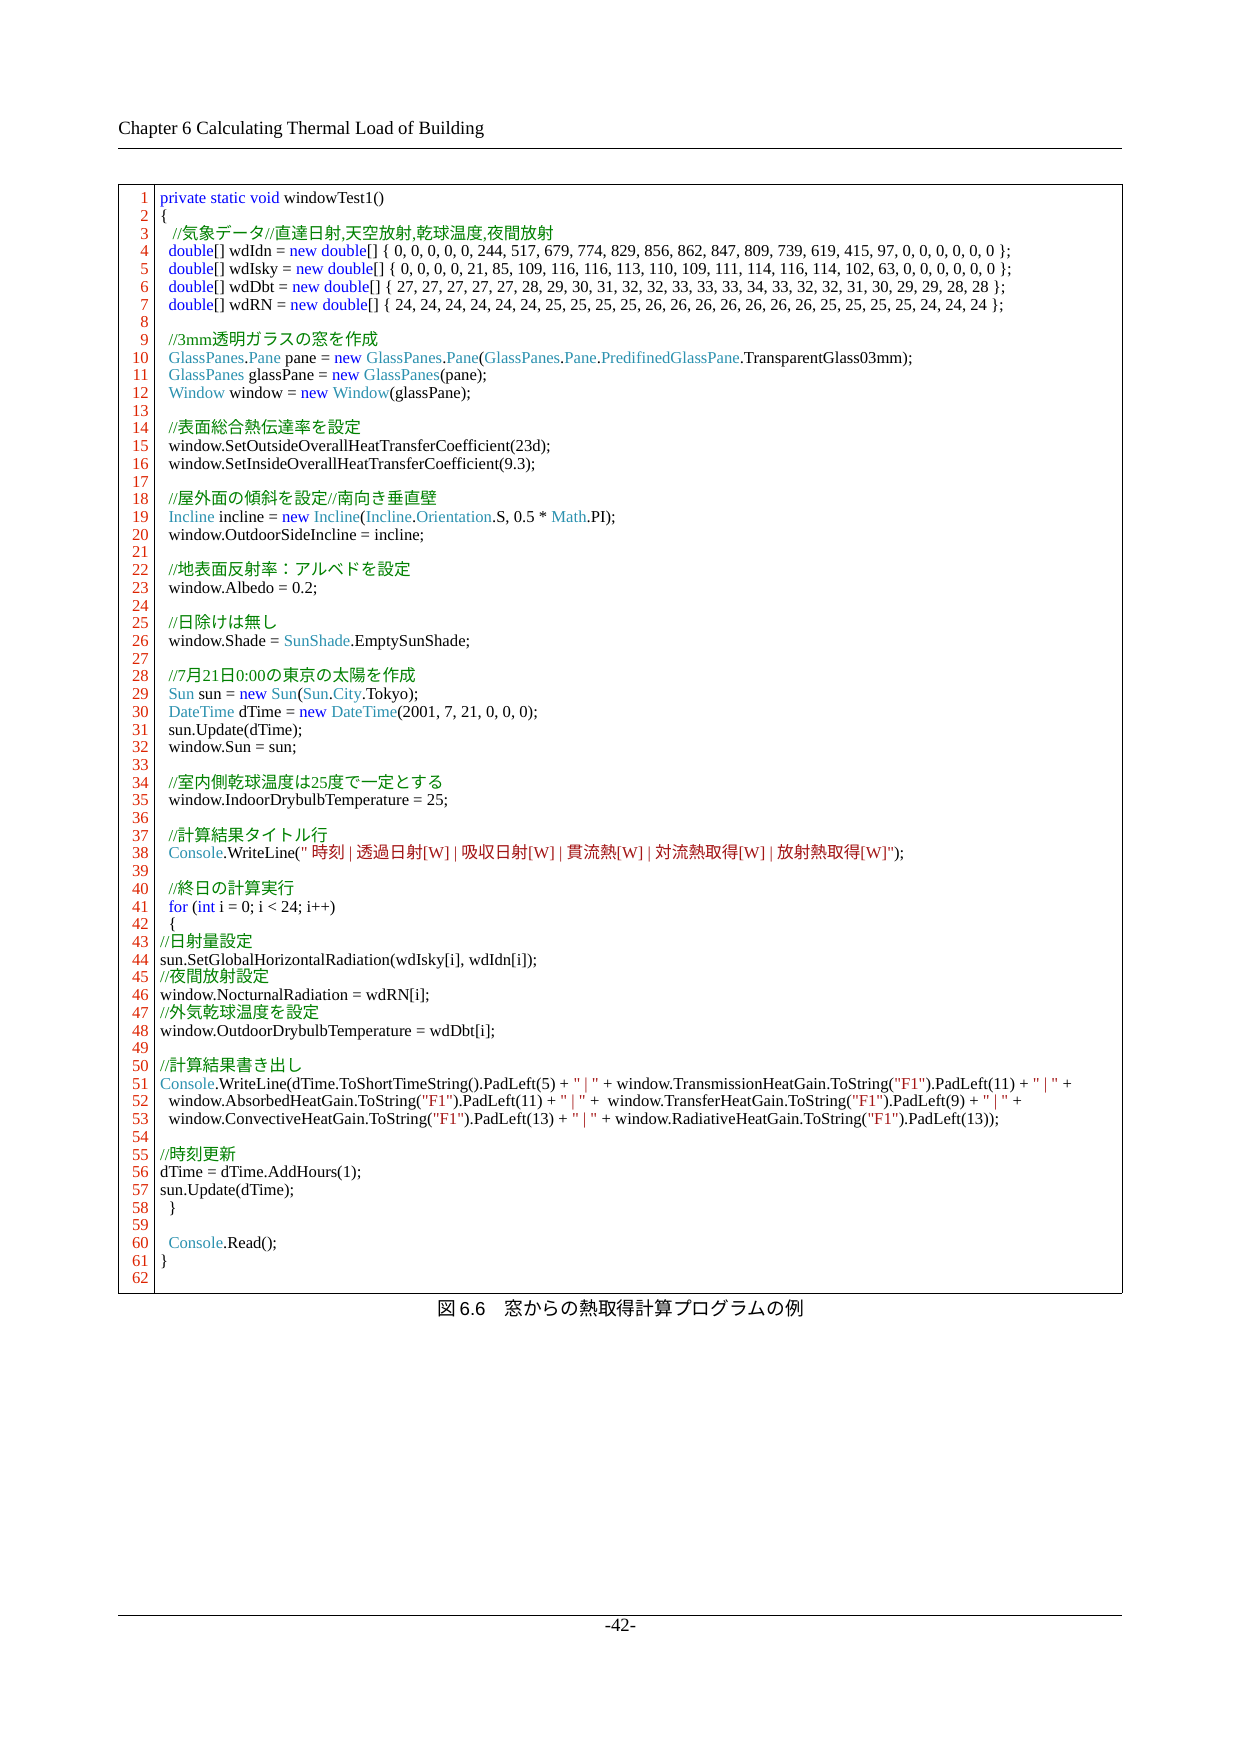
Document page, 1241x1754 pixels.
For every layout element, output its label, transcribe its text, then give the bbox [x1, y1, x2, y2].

table_header private static void windowTest1() { //気象データ//直達日射,天空放射,乾球温度,夜間放射 double[] wdIdn = new double[] { 0, 0, 0, 0, 0, 244, 517, 679, 774, 829, 856, 862, 847, 809, 739, 619, 415, 97, 0, 0, 0, 0, 0, 0 }; double[] wdIsky = new double[] { 0, 0, 0, 0, 21, 85, 109, 116, 116, 113, 110, 109, 111, 114, 116, 114, 102, 63, 0, 0, 0, 0, 0, 0 }; double[] wdDbt = new double[] { 27, 27, 27, 27, 27, 28, 29, 30, 31, 32, 32, 33, 33, 33, 34, 33, 32, 32, 31, 30, 29, 29, 28, 28 }; double[] wdRN = new double[] { 24, 24, 24, 24, 24, 24, 25, 25, 25, 25, 26, 26, 26, 26, 26, 26, 26, 25, 25, 25, 25, 24, 24, 24 }; //3mm透明ガラスの窓を作成 GlassPanes.Pane pane = new GlassPanes.Pane(GlassPanes.Pane.PredifinedGlassPane.TransparentGlass03mm); GlassPanes glassPane = new GlassPanes(pane); Window window = new Window(glassPane); //表面総合熱伝達率を設定 window.SetOutsideOverallHeatTransferCoefficient(23d); window.SetInsideOverallHeatTransferCoefficient(9.3); //屋外面の傾斜を設定//南向き垂直壁 Incline incline = new Incline(Incline.Orientation.S, 0.5 * Math.PI); window.OutdoorSideIncline = incline; //地表面反射率：アルベドを設定 window.Albedo = 0.2; //日除けは無し window.Shade = SunShade.EmptySunShade; //7月21日0:00の東京の太陽を作成 Sun sun = new Sun(Sun.City.Tokyo); DateTime dTime = new DateTime(2001, 7, 21, 0, 0, 0); sun.Update(dTime); window.Sun = sun; //室内側乾球温度は25度で一定とする window.IndoorDrybulbTemperature = 25; //計算結果タイトル行 Console.WriteLine(" 時刻 | 透過日射[W] | 吸収日射[W] | 貫流熱[W] | 対流熱取得[W] | 放射熱取得[W]"); //終日の計算実行 for (int i = 0; i < 24; i++) { //日射量設定 sun.SetGlobalHorizontalRadiation(wdIsky[i], wdIdn[i]); //夜間放射設定 window.NocturnalRadiation = wdRN[i]; //外気乾球温度を設定 window.OutdoorDrybulbTemperature = wdDbt[i]; //計算結果書き出し Console.WriteLine(dTime.ToShortTimeString().PadLeft(5) + " | " + window.TransmissionHeatGain.ToString("F1").PadLeft(11) + " | " + window.AbsorbedHeatGain.ToString("F1").PadLeft(11) + " | " + window.TransferHeatGain.ToString("F1").PadLeft(9) + " | " + window.ConvectiveHeatGain.ToString("F1").PadLeft(13) + " | " + window.RadiativeHeatGain.ToString("F1").PadLeft(13)); //時刻更新 dTime = dTime.AddHours(1); sun.Update(dTime); } Console.Read(); } [155, 185, 1122, 1293]
table_header 1 2 3 4 5 6 7 8 9 10 11 12 13 14 15 16 17 18 19 20 21 22 23 24 25 26 27 28 29 30 31 32 33 34 35 36 37 38 39 40 41 42 43 44 45 46 47 48 49 50 51 52 53 54 55 56 57 58 59 60 61 62 [119, 185, 154, 1293]
text 図6.6 窓からの熱取得計算プログラムの例 [118, 1294, 1122, 1320]
